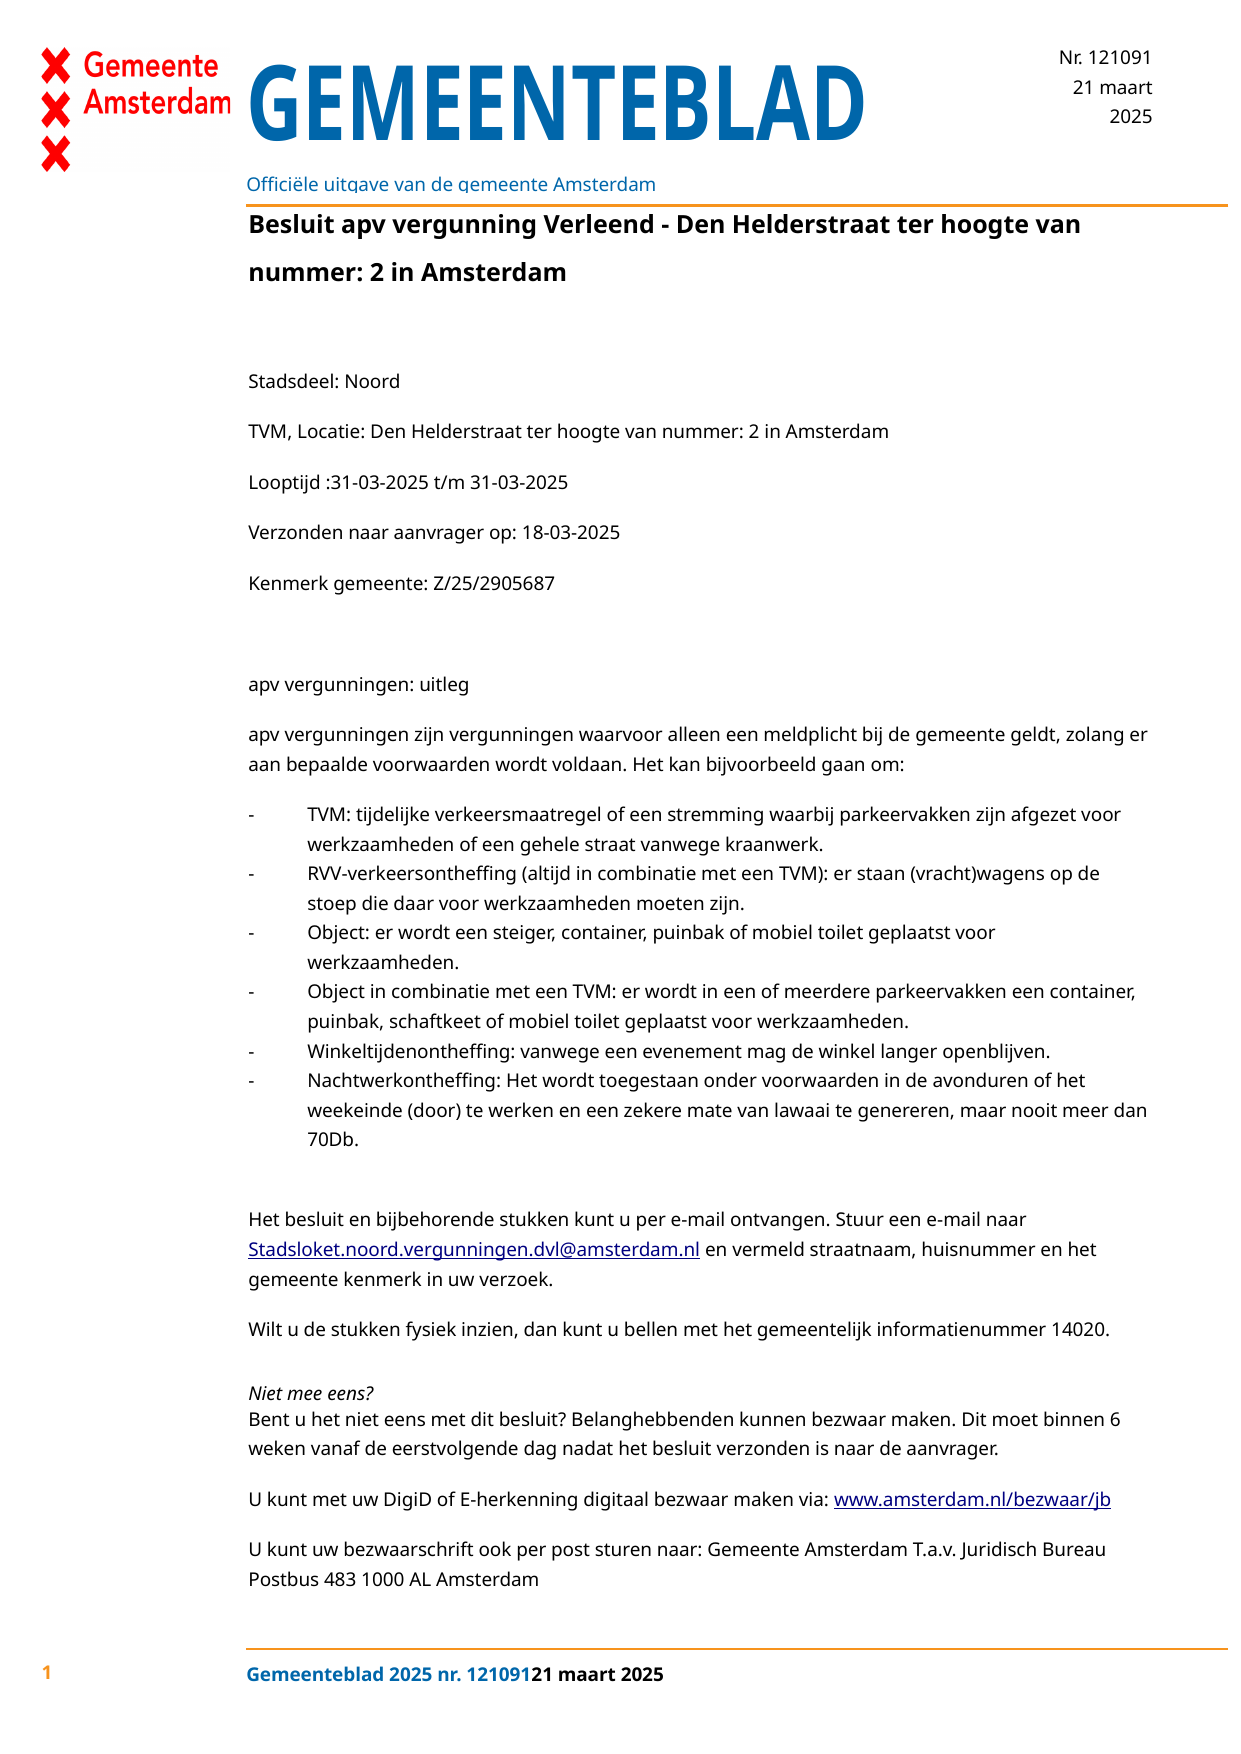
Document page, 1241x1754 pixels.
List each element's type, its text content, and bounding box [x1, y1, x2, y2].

list RVV-verkeersontheffing (altijd in combinatie met een TVM): er staan (vracht)wagens op de stoep die daar voor werkzaamheden moeten zijn. [248, 860, 1152, 916]
text U kunt met uw DigiD of E-herkenning digitaal bezwaar maken via: www.amsterdam.nl/bezwaar/jb [248, 1486, 1152, 1512]
text Wilt u de stukken fysiek inzien, dan kunt u bellen met het gemeentelijk informatienummer 14020. [248, 1316, 1152, 1342]
text Kenmerk gemeente: Z/25/2905687 [248, 570, 1152, 596]
picture [41, 47, 231, 172]
text apv vergunningen: uitleg [248, 671, 1152, 697]
text Niet mee eens? [248, 1380, 1152, 1406]
text Bent u het niet eens met dit besluit? Belanghebbenden kunnen bezwaar maken. Dit moet binnen 6 weken vanaf de eerstvolgende dag nadat het besluit verzonden is naar de aanvrager. [248, 1406, 1152, 1461]
text Besluit apv vergunning Verleend - Den Helderstraat ter hoogte van nummer: 2 in Amsterdam [248, 207, 1152, 288]
text Stadsdeel: Noord [248, 368, 1152, 394]
text U kunt uw bezwaarschrift ook per post sturen naar: Gemeente Amsterdam T.a.v. Juridisch Bureau Postbus 483 1000 AL Amsterdam [248, 1536, 1152, 1592]
list TVM: tijdelijke verkeersmaatregel of een stremming waarbij parkeervakken zijn afgezet voor werkzaamheden of een gehele straat vanwege kraanwerk. [248, 801, 1152, 857]
text TVM, Locatie: Den Helderstraat ter hoogte van nummer: 2 in Amsterdam [248, 419, 1152, 444]
text Het besluit en bijbehorende stukken kunt u per e-mail ontvangen. Stuur een e-mail naar Stadsloket.noord.vergunningen.dvl@amsterdam.nl en vermeld straatnaam, huisnummer en het gemeente kenmerk in uw verzoek. [248, 1207, 1152, 1292]
list Object in combinatie met een TVM: er wordt in een of meerdere parkeervakken een container, puinbak, schaftkeet of mobiel toilet geplaatst voor werkzaamheden. [248, 979, 1152, 1034]
text apv vergunningen zijn vergunningen waarvoor alleen een meldplicht bij de gemeente geldt, zolang er aan bepaalde voorwaarden wordt voldaan. Het kan bijvoorbeeld gaan om: [248, 721, 1152, 777]
list Winkeltijdenontheffing: vanwege een evenement mag de winkel langer openblijven. [248, 1038, 1152, 1064]
text Looptijd :31-03-2025 t/m 31-03-2025 [248, 469, 1152, 495]
list Object: er wordt een steiger, container, puinbak of mobiel toilet geplaatst voor werkzaamheden. [248, 919, 1152, 975]
text Verzonden naar aanvrager op: 18-03-2025 [248, 519, 1152, 545]
list Nachtwerkontheffing: Het wordt toegestaan onder voorwaarden in de avonduren of het weekeinde (door) te werken en een zekere mate van lawaai te genereren, maar nooit meer dan 70Db. [248, 1067, 1152, 1152]
